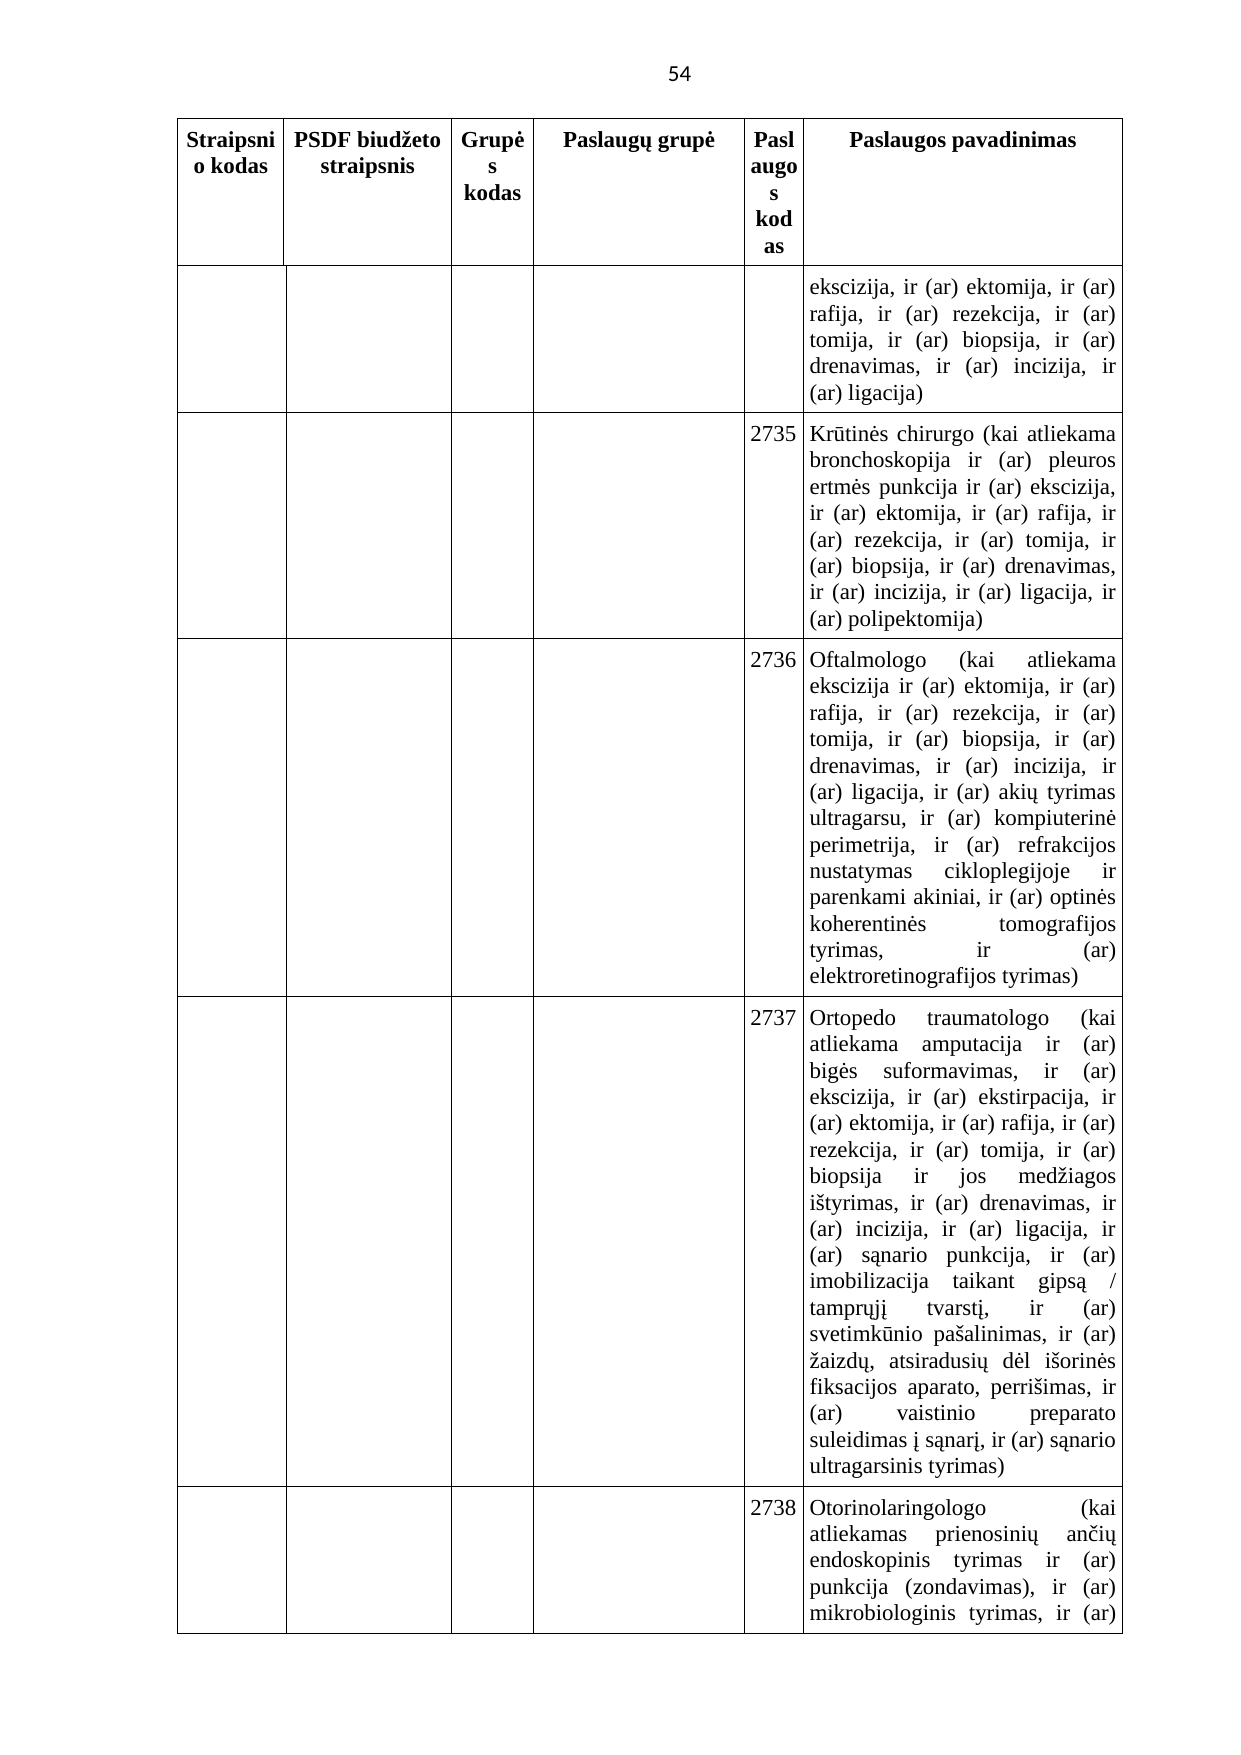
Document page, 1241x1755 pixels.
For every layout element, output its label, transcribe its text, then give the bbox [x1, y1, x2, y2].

table_cell [287, 413, 451, 638]
table_cell [178, 266, 286, 412]
table_cell [287, 266, 451, 412]
table_cell [745, 266, 803, 412]
table_cell [452, 997, 533, 1486]
table_cell [178, 413, 286, 638]
table_cell ekscizija, ir (ar) ektomija, ir (ar) rafija, ir (ar) rezekcija, ir (ar) tomija, ir (ar) biopsija, ir (ar) drenavimas, ir (ar) incizija, ir (ar) ligacija) [804, 266, 1122, 412]
table_header Grupės kodas [452, 119, 533, 265]
table_cell [287, 639, 451, 996]
table_cell [534, 413, 744, 638]
table_cell [178, 639, 286, 996]
table_cell Ortopedo traumatologo (kai atliekama amputacija ir (ar) bigės suformavimas, ir (ar) ekscizija, ir (ar) ekstirpacija, ir (ar) ektomija, ir (ar) rafija, ir (ar) rezekcija, ir (ar) tomija, ir (ar) biopsija ir jos medžiagos ištyrimas, ir (ar) drenavimas, ir (ar) incizija, ir (ar) ligacija, ir (ar) sąnario punkcija, ir (ar) imobilizacija taikant gipsą / tamprųjį tvarstį, ir (ar) svetimkūnio pašalinimas, ir (ar) žaizdų, atsiradusių dėl išorinės fiksacijos aparato, perrišimas, ir (ar) vaistinio preparato suleidimas į sąnarį, ir (ar) sąnario ultragarsinis tyrimas) [804, 997, 1122, 1486]
table_cell [287, 1487, 451, 1632]
table_cell Oftalmologo (kai atliekama ekscizija ir (ar) ektomija, ir (ar) rafija, ir (ar) rezekcija, ir (ar) tomija, ir (ar) biopsija, ir (ar) drenavimas, ir (ar) incizija, ir (ar) ligacija, ir (ar) akių tyrimas ultragarsu, ir (ar) kompiuterinė perimetrija, ir (ar) refrakcijos nustatymas cikloplegijoje ir parenkami akiniai, ir (ar) optinės koherentinės tomografijos tyrimas, ir (ar) elektroretinografijos tyrimas) [804, 639, 1122, 996]
table_cell [452, 266, 533, 412]
table_cell [452, 639, 533, 996]
table_cell Otorinolaringologo (kai atliekamas prienosinių ančių endoskopinis tyrimas ir (ar) punkcija (zondavimas), ir (ar) mikrobiologinis tyrimas, ir (ar) [804, 1487, 1122, 1632]
table_header Paslaugos kodas [745, 119, 803, 265]
table_cell [287, 997, 451, 1486]
table_header Paslaugos pavadinimas [804, 119, 1122, 265]
table_cell 2737 [745, 997, 803, 1486]
table_cell [178, 1487, 286, 1632]
table_cell [534, 997, 744, 1486]
table_header Straipsnio kodas [178, 119, 283, 265]
table_cell Krūtinės chirurgo (kai atliekama bronchoskopija ir (ar) pleuros ertmės punkcija ir (ar) ekscizija, ir (ar) ektomija, ir (ar) rafija, ir (ar) rezekcija, ir (ar) tomija, ir (ar) biopsija, ir (ar) drenavimas, ir (ar) incizija, ir (ar) ligacija, ir (ar) polipektomija) [804, 413, 1122, 638]
table_cell 2735 [745, 413, 803, 638]
table_header Paslaugų grupė [534, 119, 744, 265]
table_cell 2738 [745, 1487, 803, 1632]
table_cell [534, 639, 744, 996]
table_cell [178, 997, 286, 1486]
table_cell [452, 1487, 533, 1632]
table_cell 2736 [745, 639, 803, 996]
table_cell [534, 266, 744, 412]
table_cell [534, 1487, 744, 1632]
table_header PSDF biudžeto straipsnis [284, 119, 451, 265]
table_cell [452, 413, 533, 638]
